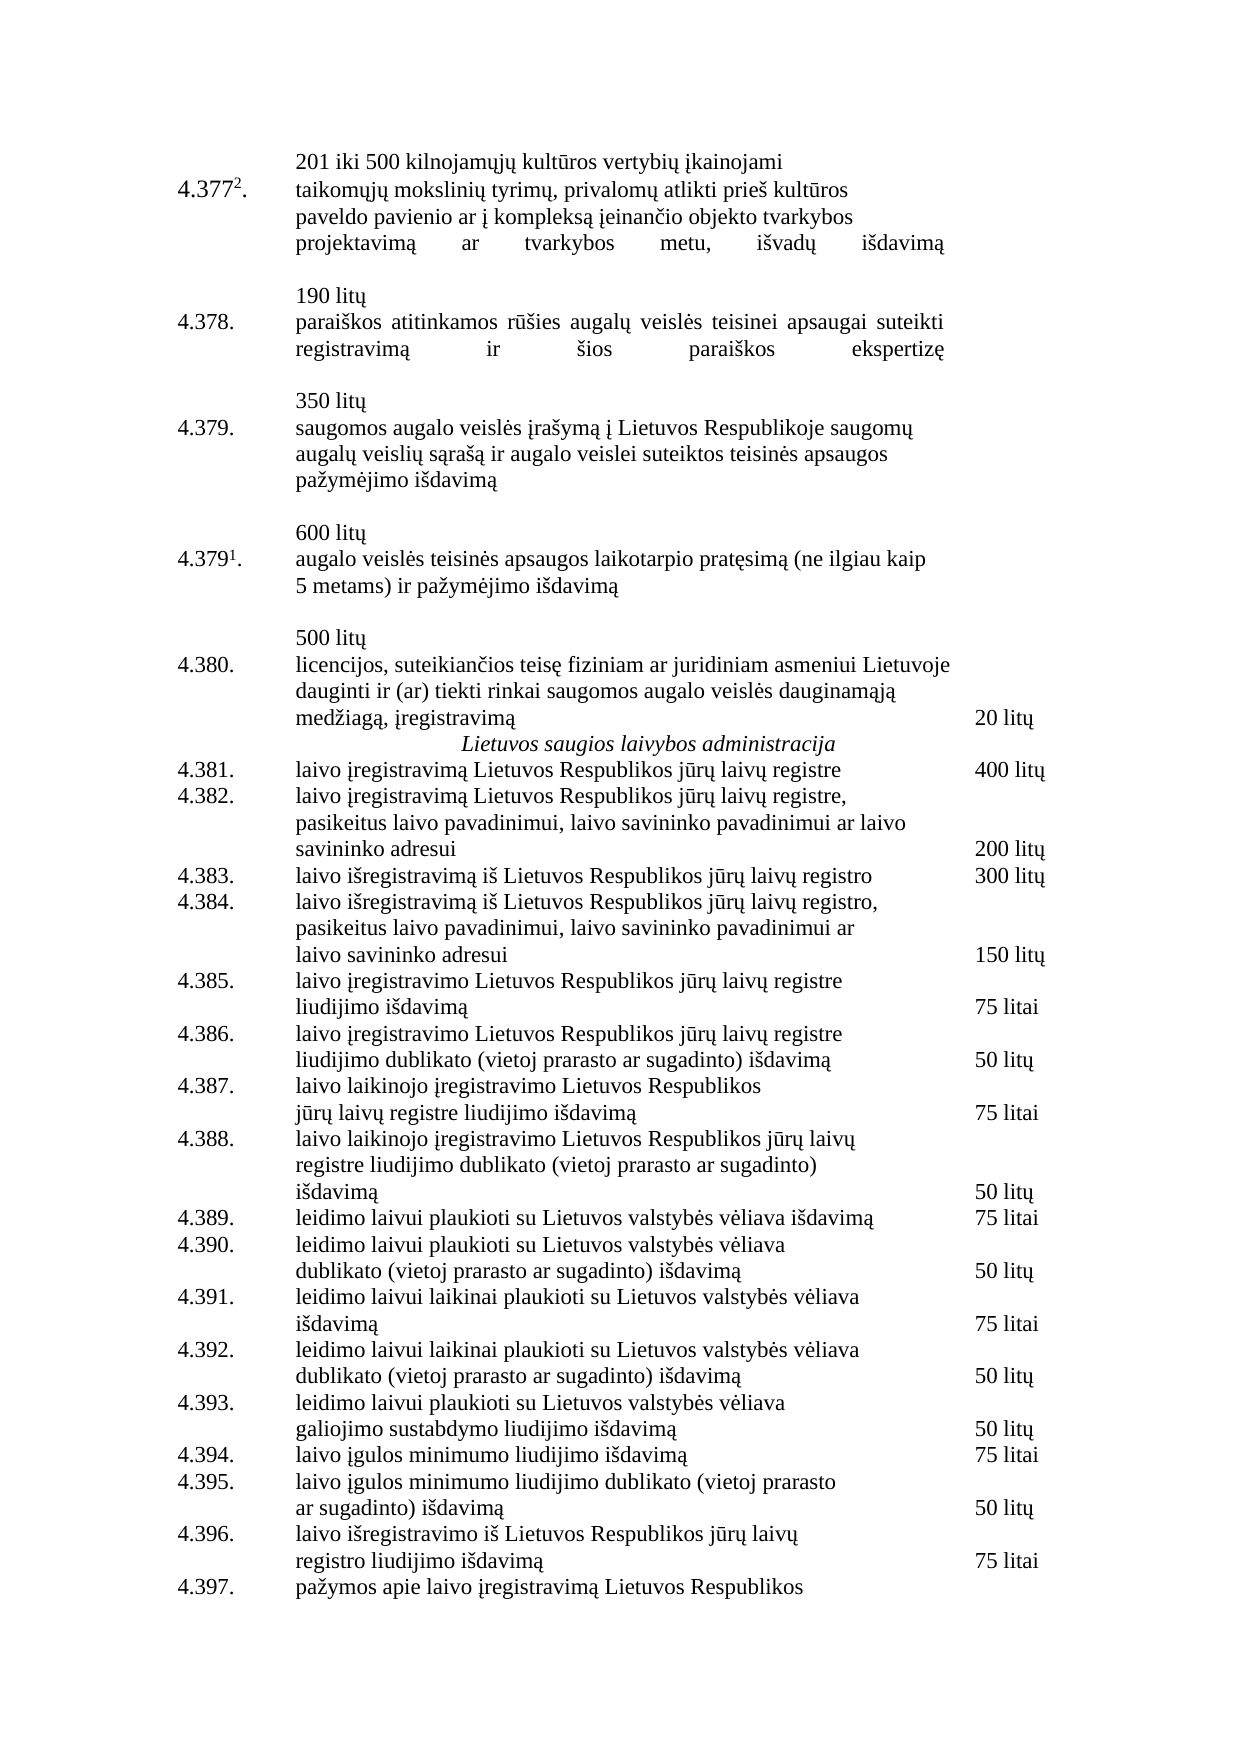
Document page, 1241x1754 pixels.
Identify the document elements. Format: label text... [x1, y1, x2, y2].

text 4.384. laivo išregistravimą iš Lietuvos Respublikos jūrų laivų registro, [177, 888, 1122, 914]
text 4.388. laivo laikinojo įregistravimo Lietuvos Respublikos jūrų laivų [177, 1125, 1122, 1152]
text liudijimo išdavimą 75 litai [177, 993, 1122, 1020]
text 4.394. laivo įgulos minimumo liudijimo išdavimą 75 litai [177, 1441, 1122, 1468]
text 4.389. leidimo laivui plaukioti su Lietuvos valstybės vėliava išdavimą 75 litai [177, 1204, 1122, 1231]
text dublikato (vietoj prarasto ar sugadinto) išdavimą 50 litų [177, 1257, 1122, 1283]
text 4.392. leidimo laivui laikinai plaukioti su Lietuvos valstybės vėliava [177, 1336, 1122, 1362]
text pažymėjimo išdavimą 600 litų [177, 466, 945, 545]
text medžiagą, įregistravimą 20 litų [177, 703, 1122, 730]
text jūrų laivų registre liudijimo išdavimą 75 litai [177, 1099, 1122, 1125]
text pasikeitus laivo pavadinimui, laivo savininko pavadinimui ar laivo [177, 809, 1122, 835]
text 4.397. pažymos apie laivo įregistravimą Lietuvos Respublikos [177, 1573, 1122, 1599]
text projektavimą ar tvarkybos metu, išvadų išdavimą 190 litų [295, 229, 945, 308]
text 4.378. paraiškos atitinkamos rūšies augalų veislės teisinei apsaugai suteikti registravimą ir šios paraiškos ekspertizę 350 litų [177, 308, 945, 414]
text ar sugadinto) išdavimą 50 litų [177, 1494, 1122, 1521]
text 4.3772. taikomųjų mokslinių tyrimų, privalomų atlikti prieš kultūros [177, 174, 1122, 203]
text 5 metams) ir pažymėjimo išdavimą 500 litų [177, 572, 945, 651]
text dublikato (vietoj prarasto ar sugadinto) išdavimą 50 litų [177, 1362, 1122, 1389]
text pasikeitus laivo pavadinimui, laivo savininko pavadinimui ar [177, 914, 1122, 941]
text 4.379. saugomos augalo veislės įrašymą į Lietuvos Respublikoje saugomų [177, 414, 1122, 440]
text 4.386. laivo įregistravimo Lietuvos Respublikos jūrų laivų registre [177, 1020, 1122, 1046]
text 4.387. laivo laikinojo įregistravimo Lietuvos Respublikos [177, 1072, 1122, 1099]
text 4.385. laivo įregistravimo Lietuvos Respublikos jūrų laivų registre [177, 967, 1122, 993]
text 4.380. licencijos, suteikiančios teisę fiziniam ar juridiniam asmeniui Lietuvoje [177, 651, 1122, 677]
text 201 iki 500 kilnojamųjų kultūros vertybių įkainojami [177, 148, 1122, 174]
text registro liudijimo išdavimą 75 litai [177, 1547, 1122, 1573]
text Lietuvos saugios laivybos administracija [177, 730, 1122, 756]
text 4.381. laivo įregistravimą Lietuvos Respublikos jūrų laivų registre 400 litų [177, 756, 1122, 783]
text išdavimą 50 litų [177, 1178, 1122, 1204]
text 4.3791. augalo veislės teisinės apsaugos laikotarpio pratęsimą (ne ilgiau kaip [177, 545, 1122, 572]
text laivo savininko adresui 150 litų [177, 941, 1122, 967]
text 4.390. leidimo laivui plaukioti su Lietuvos valstybės vėliava [177, 1231, 1122, 1257]
text 4.395. laivo įgulos minimumo liudijimo dublikato (vietoj prarasto [177, 1468, 1122, 1494]
text registre liudijimo dublikato (vietoj prarasto ar sugadinto) [177, 1152, 1122, 1178]
text galiojimo sustabdymo liudijimo išdavimą 50 litų [177, 1415, 1122, 1441]
text savininko adresui 200 litų [177, 835, 1122, 862]
text 4.393. leidimo laivui plaukioti su Lietuvos valstybės vėliava [177, 1389, 1122, 1415]
text augalų veislių sąrašą ir augalo veislei suteiktos teisinės apsaugos [222, 440, 1122, 466]
text 4.396. laivo išregistravimo iš Lietuvos Respublikos jūrų laivų [177, 1521, 1122, 1547]
text išdavimą 75 litai [177, 1310, 1122, 1336]
text paveldo pavienio ar į kompleksą įeinančio objekto tvarkybos [177, 203, 1122, 229]
text 4.382. laivo įregistravimą Lietuvos Respublikos jūrų laivų registre, [177, 783, 1122, 809]
text liudijimo dublikato (vietoj prarasto ar sugadinto) išdavimą 50 litų [177, 1046, 1122, 1072]
text 4.383. laivo išregistravimą iš Lietuvos Respublikos jūrų laivų registro 300 litų [177, 862, 1122, 888]
text 4.391. leidimo laivui laikinai plaukioti su Lietuvos valstybės vėliava [177, 1283, 1122, 1310]
text dauginti ir (ar) tiekti rinkai saugomos augalo veislės dauginamąją [222, 677, 1122, 703]
